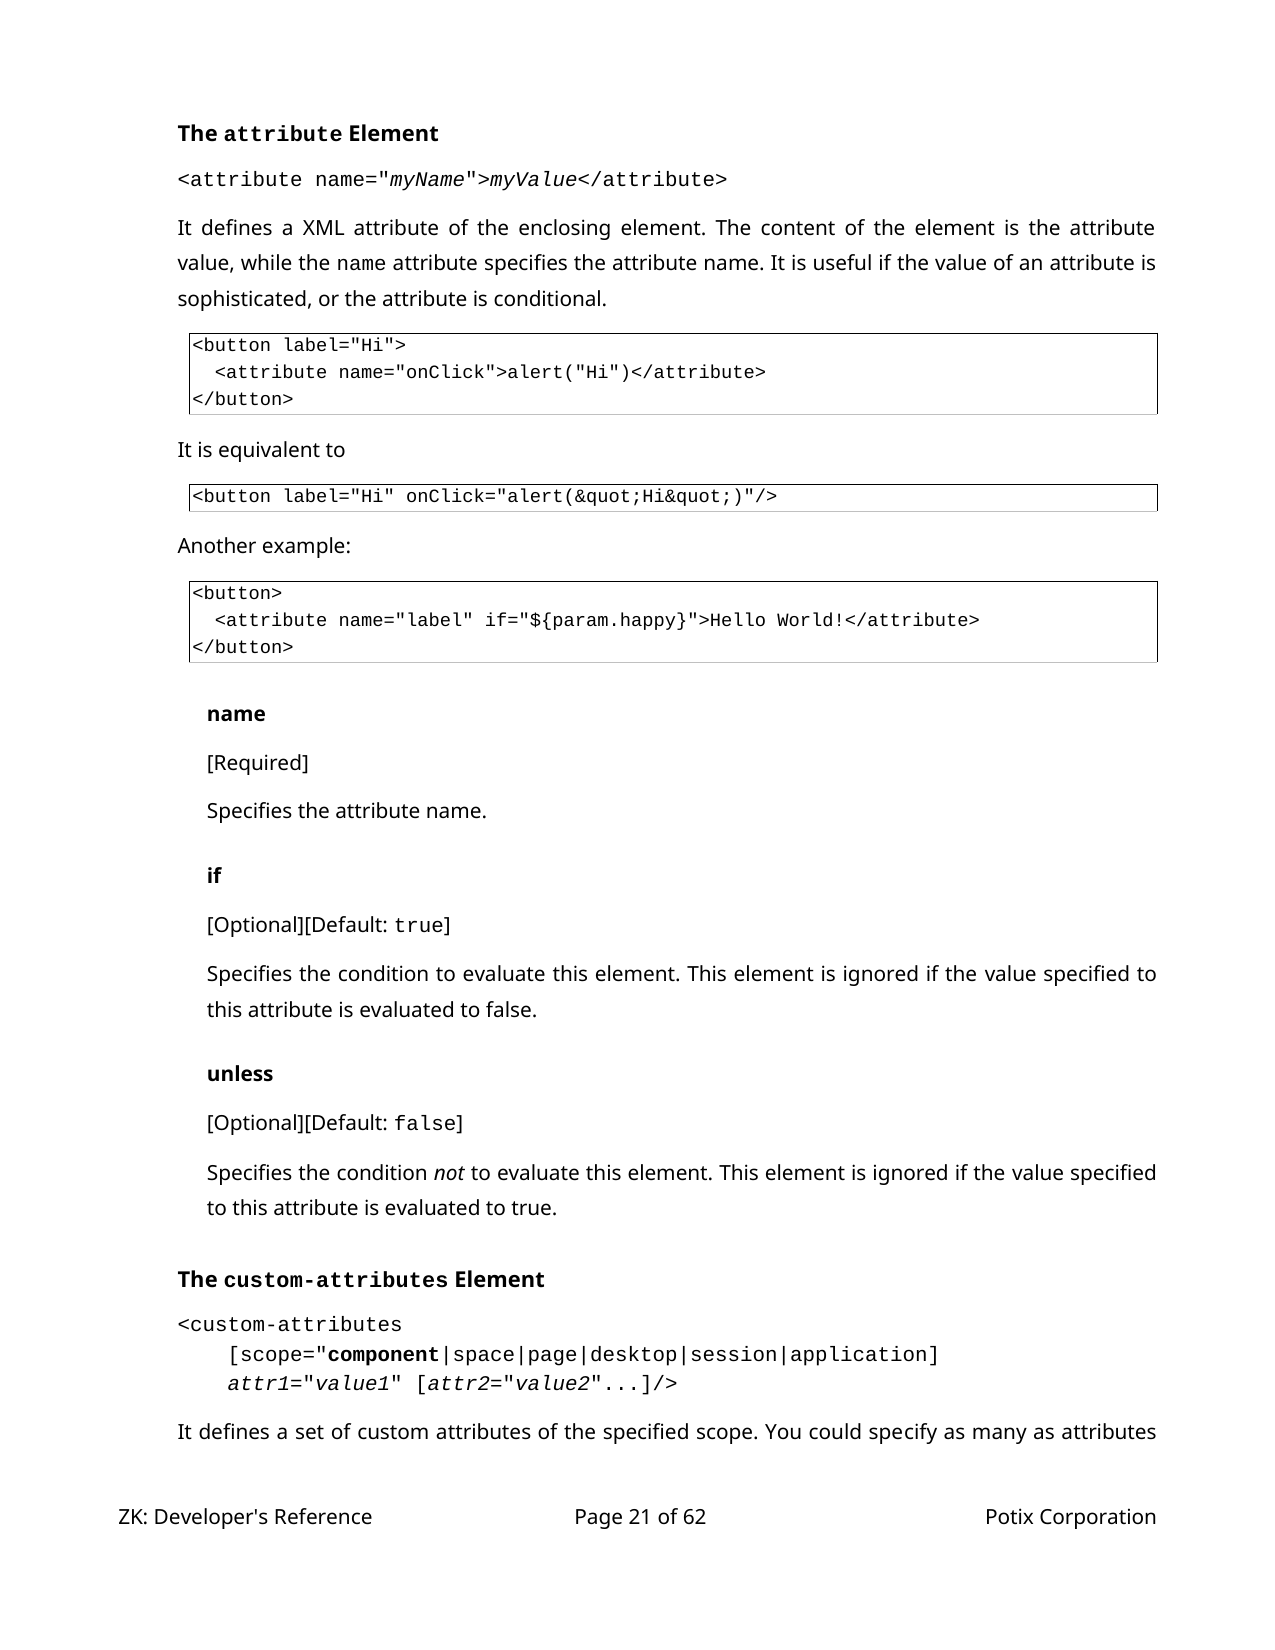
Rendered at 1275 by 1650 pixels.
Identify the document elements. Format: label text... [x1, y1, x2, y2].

subtitle name [207, 699, 1157, 727]
text It is equivalent to [177, 435, 1157, 463]
text It defines a XML attribute of the enclosing element. The content of the element is the attribute value, while the name attribute specifies the attribute name. It is useful if the value of an attribute is sophisticated, or the attribute is conditional. [177, 213, 1157, 312]
text Specifies the condition not to evaluate this element. This element is ignored if the value specified to this attribute is evaluated to true. [207, 1158, 1157, 1221]
text <button> [190, 582, 1157, 605]
subtitle The attribute Element [177, 118, 1157, 148]
subtitle unless [207, 1059, 1157, 1088]
text <custom-attributes [scope="component|space|page|desktop|session|application] attr1="value1" [attr2="value2"...]/> [177, 1314, 1157, 1397]
text [Optional][Default: true] [207, 910, 1157, 939]
text <button label="Hi" onClick="alert(&quot;Hi&quot;)"/> [190, 485, 1157, 511]
text Specifies the condition to evaluate this element. This element is ignored if the value specified to this attribute is evaluated to false. [207, 959, 1157, 1023]
text <attribute name="myName">myValue</attribute> [177, 169, 1157, 192]
subtitle if [207, 861, 1157, 890]
text It defines a set of custom attributes of the specified scope. You could specify as many as attributes [177, 1417, 1157, 1445]
text [Required] [207, 748, 1157, 776]
text <attribute name="onClick">alert("Hi")</attribute> [190, 360, 1157, 384]
text Another example: [177, 532, 1157, 560]
text <attribute name="label" if="${param.happy}">Hello World!</attribute> [190, 608, 1157, 632]
text <button label="Hi"> [190, 334, 1157, 357]
text </button> [190, 635, 1157, 662]
text [Optional][Default: false] [207, 1108, 1157, 1137]
text </button> [190, 387, 1157, 414]
text Specifies the attribute name. [207, 797, 1157, 825]
subtitle The custom-attributes Element [177, 1263, 1157, 1294]
